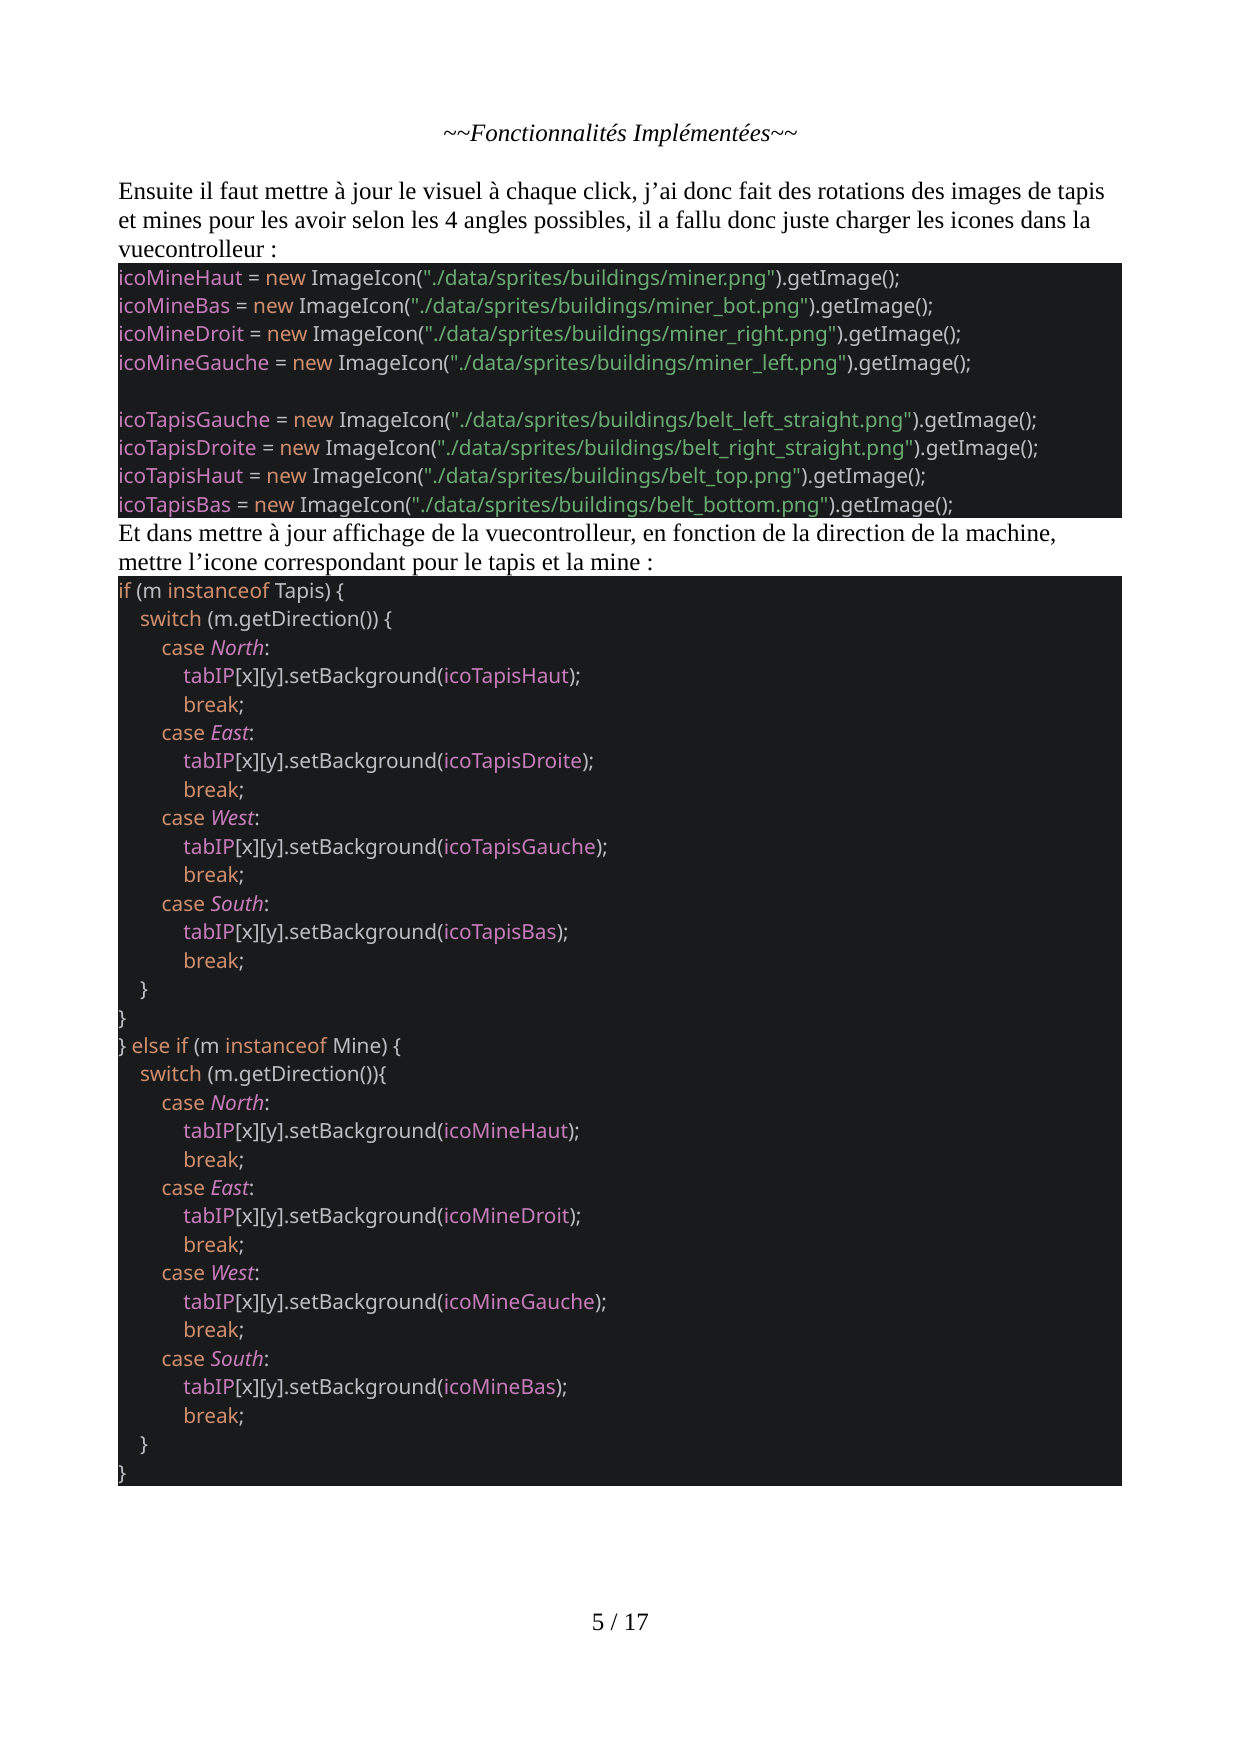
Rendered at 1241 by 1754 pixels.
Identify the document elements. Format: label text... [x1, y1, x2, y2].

text } else if (m instanceof Mine) { switch (m.getDirection()){ case North: tabIP[x][y].setBackground(icoMineHaut); break; case East: tabIP[x][y].setBackground(icoMineDroit); break; case West: tabIP[x][y].setBackground(icoMineGauche); break; case South: tabIP[x][y].setBackground(icoMineBas); break; } } [118, 1031, 1122, 1486]
text Ensuite il faut mettre à jour le visuel à chaque click, j’ai donc fait des rotations des images de tapis et mines pour les avoir selon les 4 angles possibles, il a fallu donc juste charger les icones dans la vuecontrolleur : [118, 176, 1122, 263]
text icoTapisGauche = new ImageIcon("./data/sprites/buildings/belt_left_straight.png").getImage(); icoTapisDroite = new ImageIcon("./data/sprites/buildings/belt_right_straight.png").getImage(); icoTapisHaut = new ImageIcon("./data/sprites/buildings/belt_top.png").getImage(); icoTapisBas = new ImageIcon("./data/sprites/buildings/belt_bottom.png").getImage(); [118, 376, 1122, 518]
text if (m instanceof Tapis) { switch (m.getDirection()) { case North: tabIP[x][y].setBackground(icoTapisHaut); break; case East: tabIP[x][y].setBackground(icoTapisDroite); break; case West: tabIP[x][y].setBackground(icoTapisGauche); break; case South: tabIP[x][y].setBackground(icoTapisBas); break; } } [118, 576, 1122, 1031]
text Et dans mettre à jour affichage de la vuecontrolleur, en fonction de la direction de la machine, mettre l’icone correspondant pour le tapis et la mine : [118, 518, 1122, 576]
text icoMineHaut = new ImageIcon("./data/sprites/buildings/miner.png").getImage(); icoMineBas = new ImageIcon("./data/sprites/buildings/miner_bot.png").getImage(); icoMineDroit = new ImageIcon("./data/sprites/buildings/miner_right.png").getImage(); icoMineGauche = new ImageIcon("./data/sprites/buildings/miner_left.png").getImage(); [118, 263, 1122, 376]
